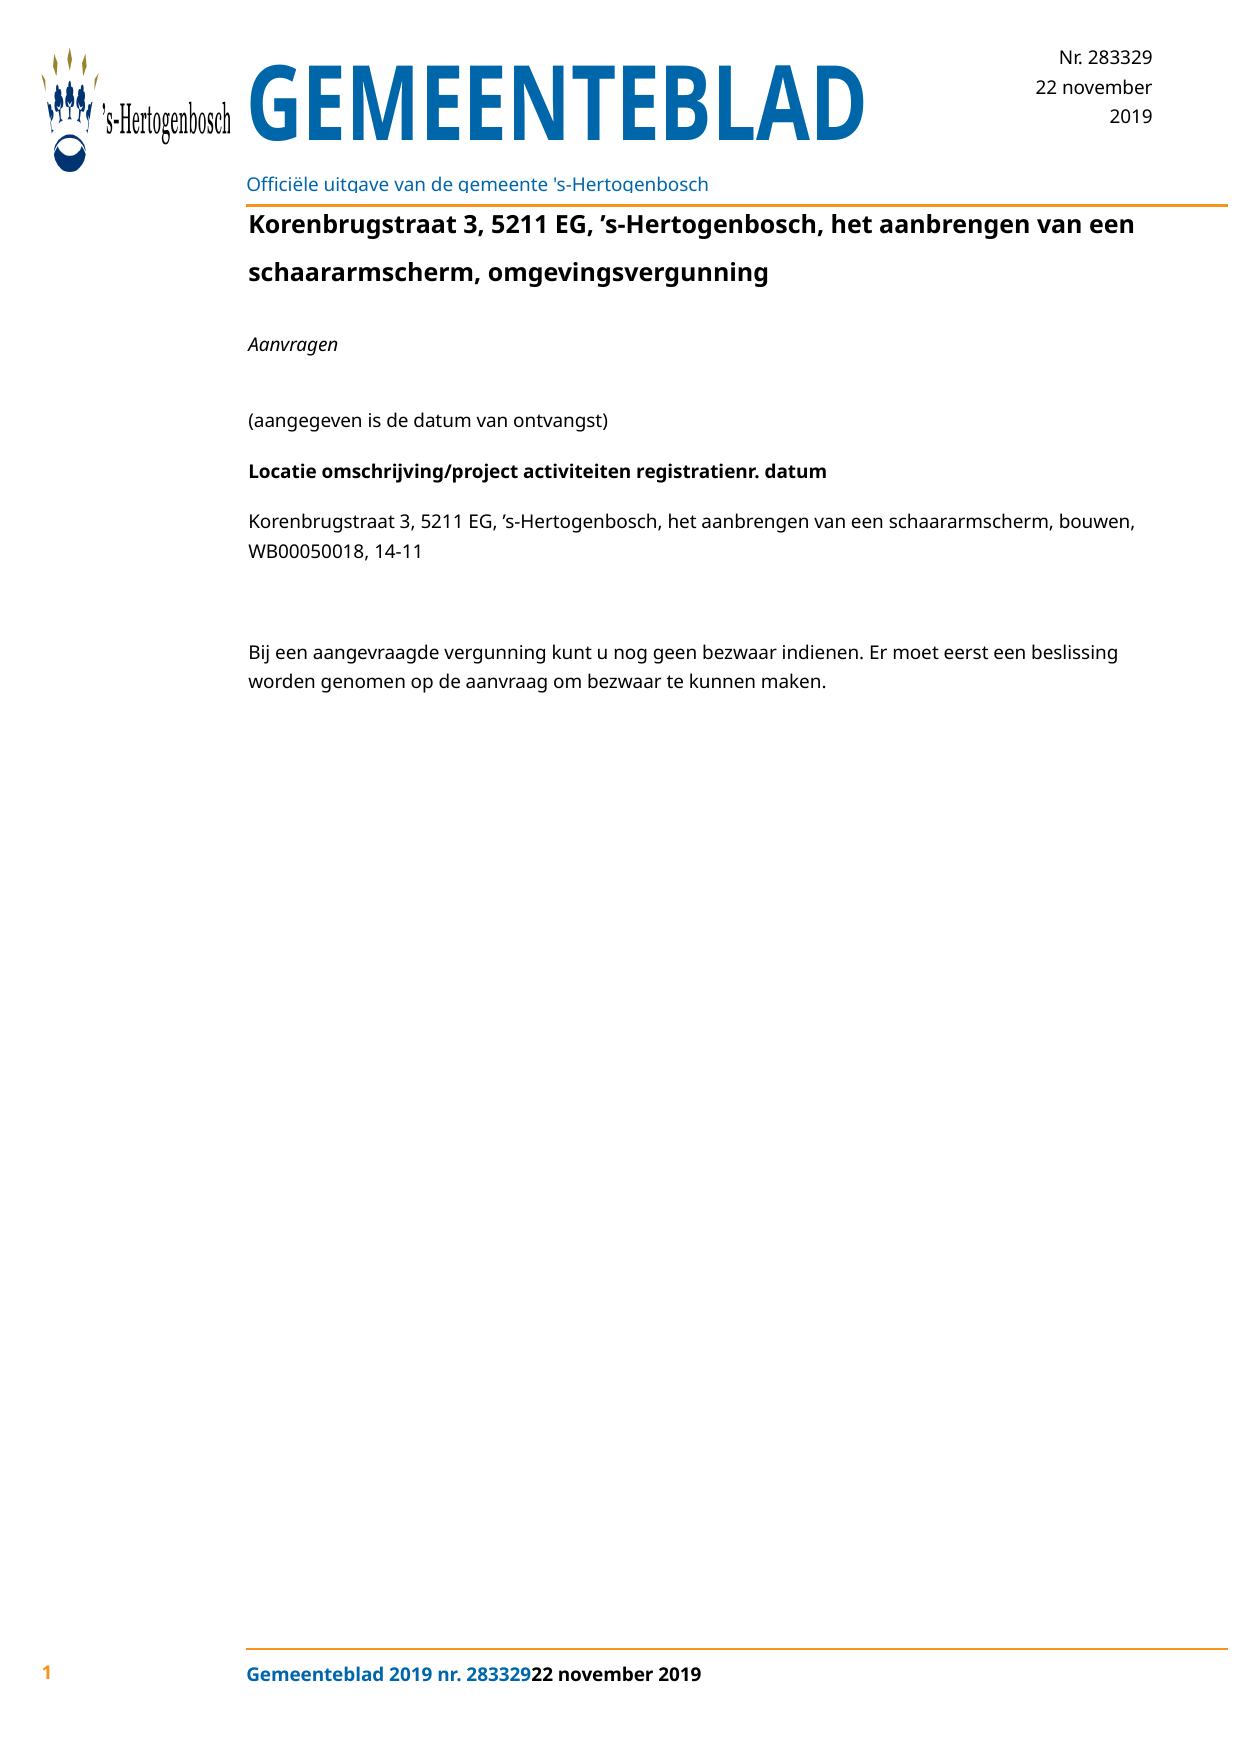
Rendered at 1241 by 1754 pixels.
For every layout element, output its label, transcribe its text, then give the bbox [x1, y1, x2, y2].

picture [41, 47, 231, 172]
text Bij een aangevraagde vergunning kunt u nog geen bezwaar indienen. Er moet eerst een beslissing worden genomen op de aanvraag om bezwaar te kunnen maken. [248, 639, 1152, 694]
text Korenbrugstraat 3, 5211 EG, ’s-Hertogenbosch, het aanbrengen van een schaararmscherm, bouwen, WB00050018, 14-11 [248, 508, 1152, 564]
text Korenbrugstraat 3, 5211 EG, ’s-Hertogenbosch, het aanbrengen van een schaararmscherm, omgevingsvergunning [248, 207, 1152, 288]
text (aangegeven is de datum van ontvangst) [248, 408, 1152, 433]
text Locatie omschrijving/project activiteiten registratienr. datum [248, 458, 1152, 484]
text Aanvragen [248, 331, 1152, 357]
